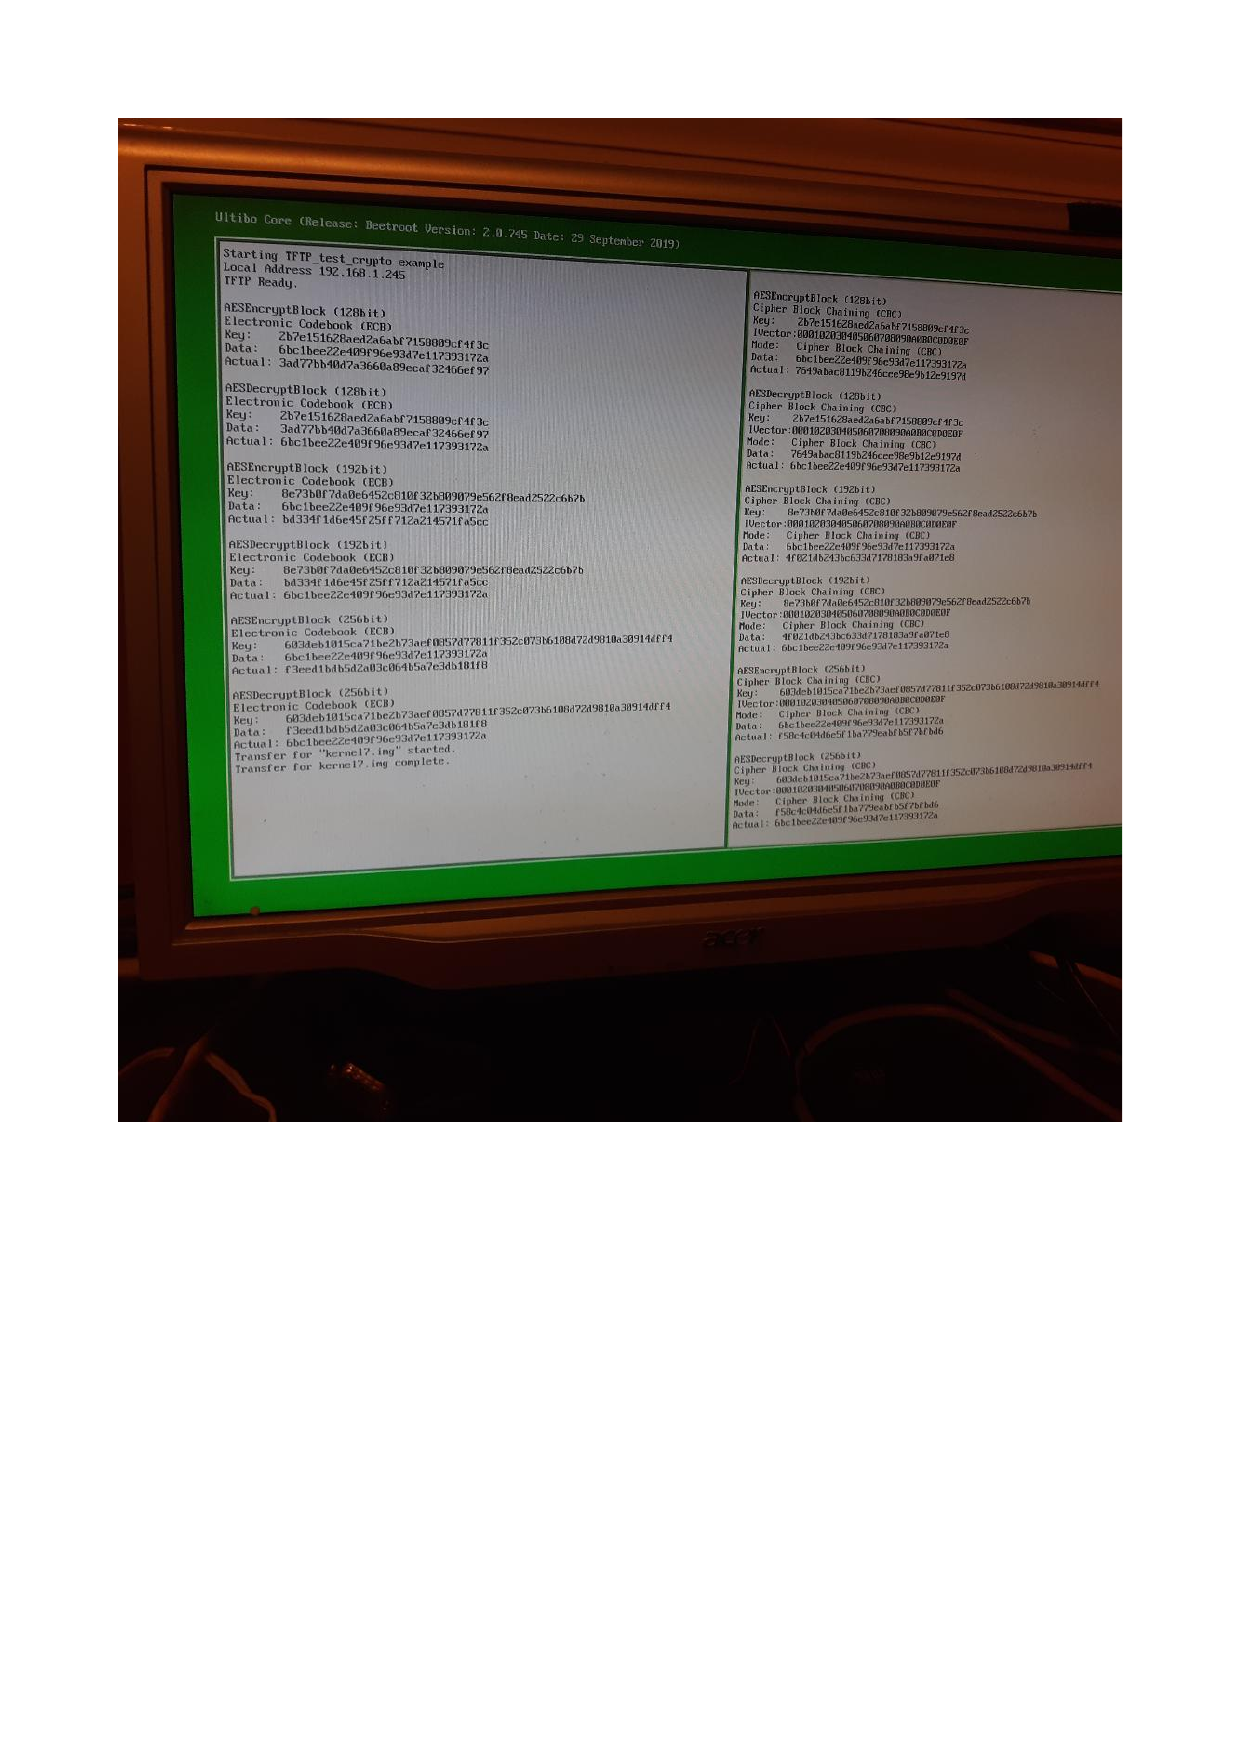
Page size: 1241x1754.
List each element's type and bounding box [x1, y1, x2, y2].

picture [118, 118, 1123, 1122]
